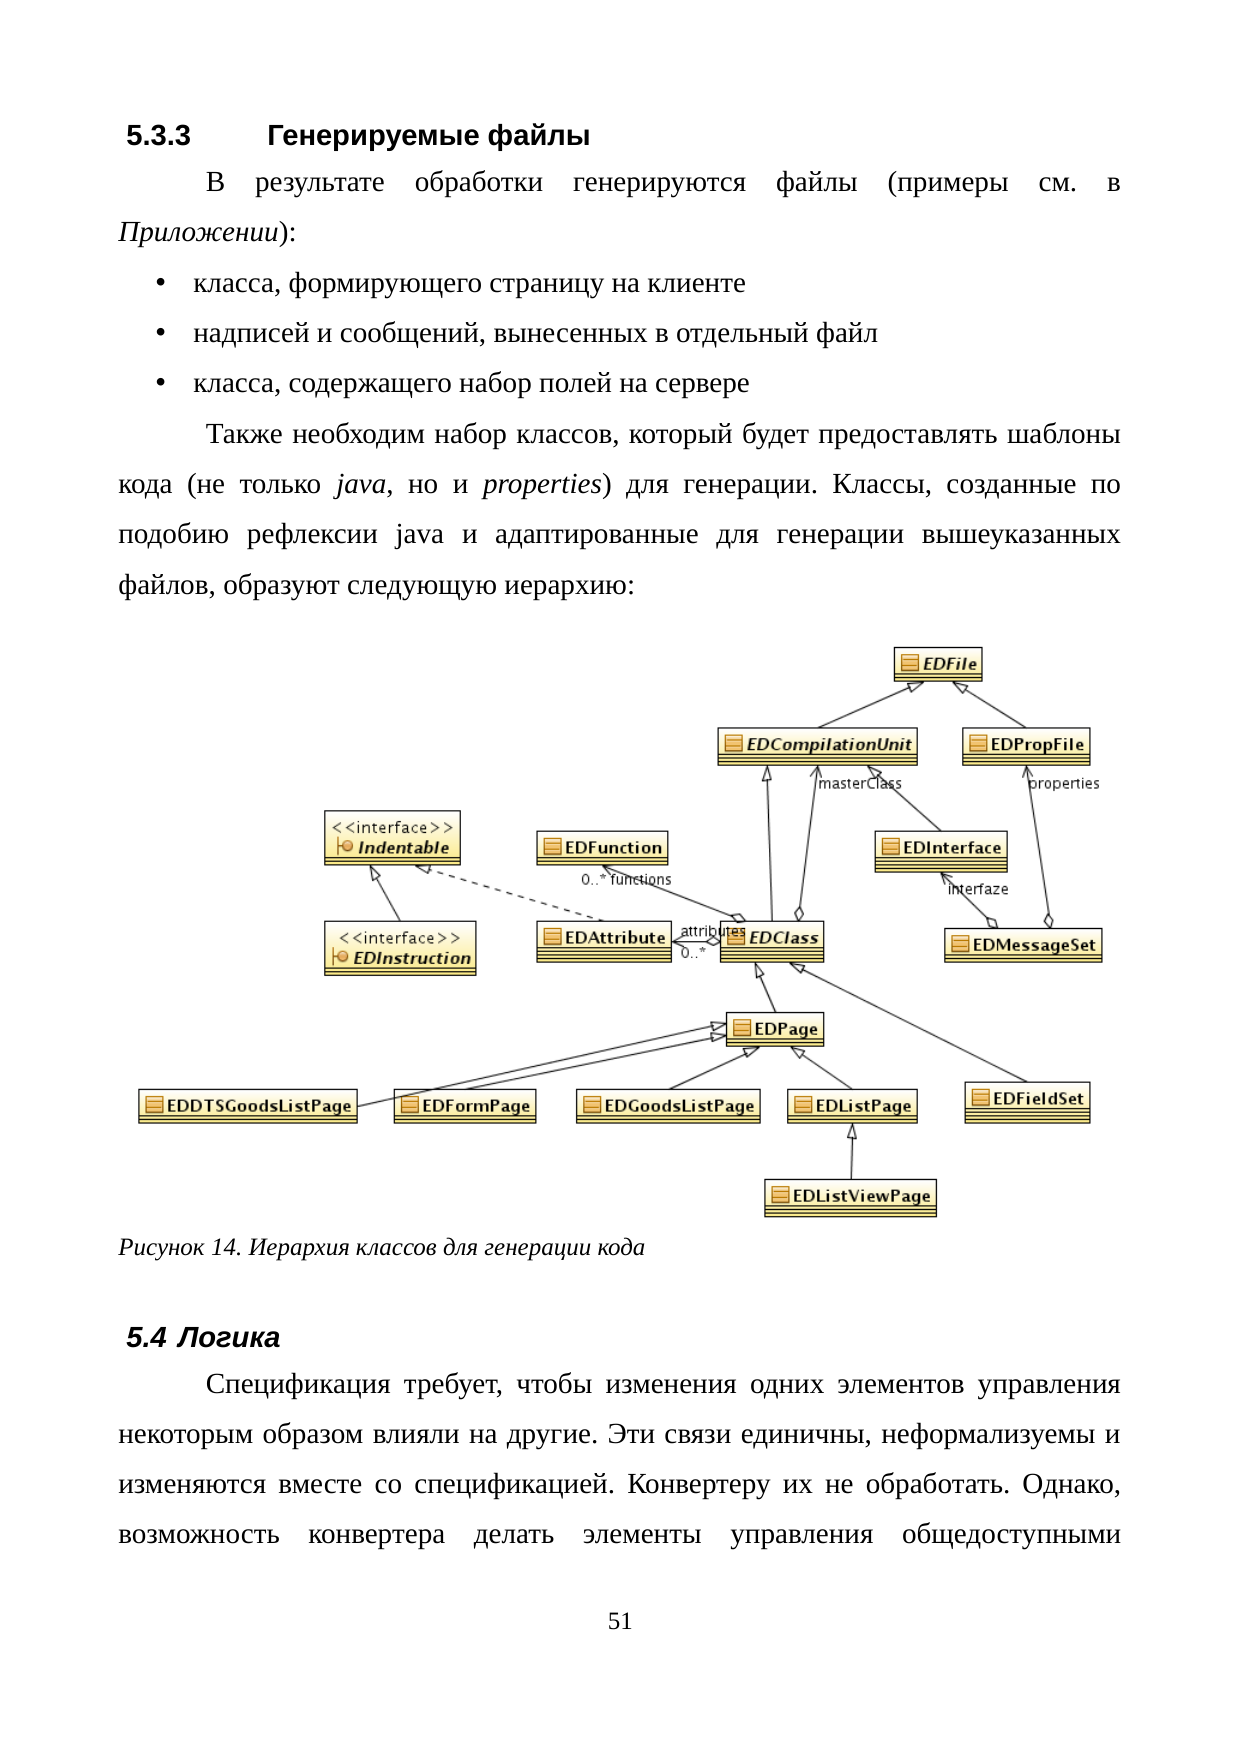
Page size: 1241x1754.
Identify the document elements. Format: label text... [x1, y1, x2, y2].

list класса, формирующего страницу на клиенте [156, 265, 1122, 298]
text Также необходим набор классов, который будет предоставлять шаблоны кода (не только java, но и properties) для генерации. Классы, созданные по подобию рефлексии java и адаптированные для генерации вышеуказанных файлов, образуют следующую иерархию: [118, 416, 1122, 601]
list класса, содержащего набор полей на сервере [156, 366, 1122, 399]
subtitle Генерируемые файлы [118, 118, 1122, 152]
text Спецификация требует, чтобы изменения одних элементов управления некоторым образом влияли на другие. Эти связи единичны, неформализуемы и изменяются вместе со спецификацией. Конвертеру их не обработать. Однако, возможность конвертера делать элементы управления общедоступными [118, 1366, 1122, 1550]
picture [118, 630, 1123, 1233]
text Рисунок 14. Иерархия классов для генерации кода [118, 1233, 1122, 1261]
text В результате обработки генерируются файлы (примеры см. в Приложении): [118, 164, 1122, 248]
list надписей и сообщений, вынесенных в отдельный файл [156, 315, 1122, 349]
subtitle Логика [118, 1320, 1122, 1353]
